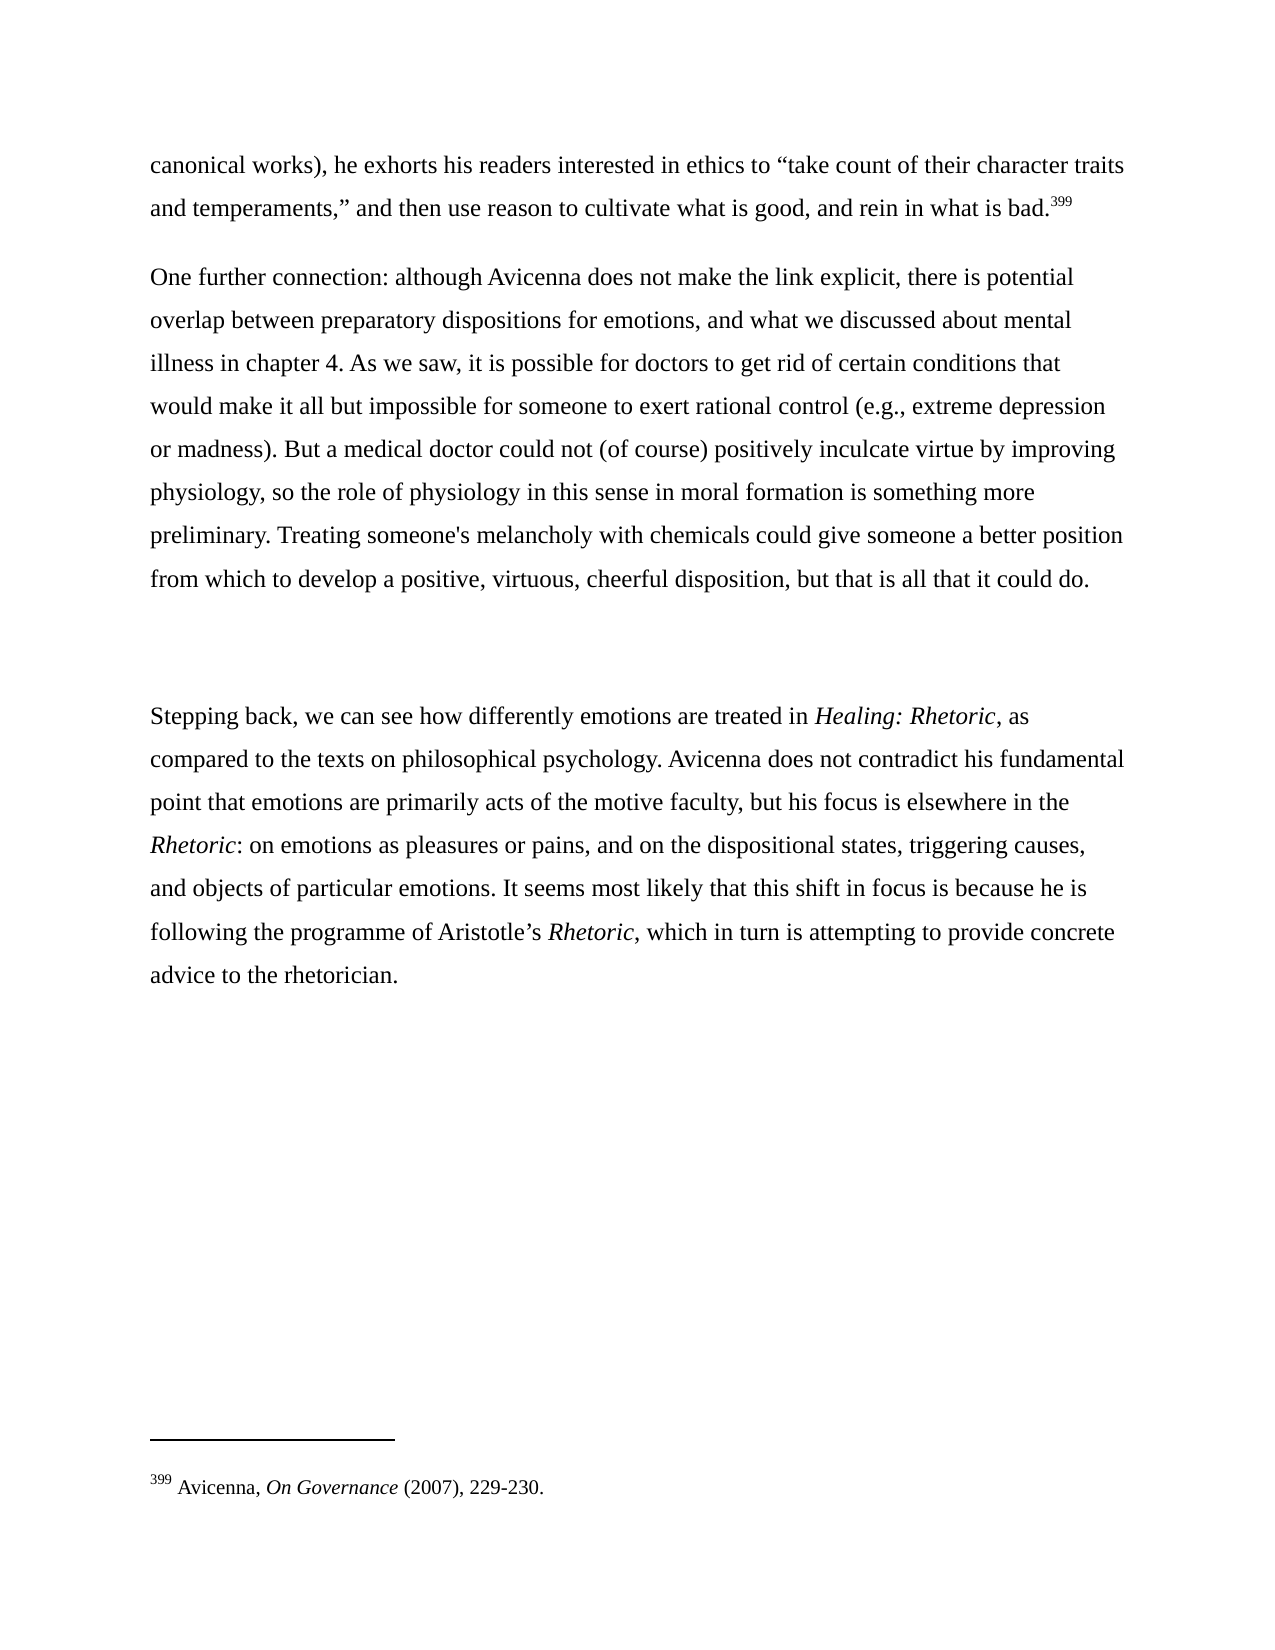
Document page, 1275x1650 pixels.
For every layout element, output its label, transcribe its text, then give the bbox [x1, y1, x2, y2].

text Avicenna, On Governance (2007), 229-230. [150, 1471, 1125, 1500]
text One further connection: although Avicenna does not make the link explicit, there is potential overlap between preparatory dispositions for emotions, and what we discussed about mental illness in chapter 4. As we saw, it is possible for doctors to get rid of certain conditions that would make it all but impossible for someone to exert rational control (e.g., extreme depression or madness). But a medical doctor could not (of course) positively inculcate virtue by improving physiology, so the role of physiology in this sense in moral formation is something more preliminary. Treating someone's melancholy with chemicals could give someone a better position from which to develop a positive, virtuous, cheerful disposition, but that is all that it could do. [150, 262, 1125, 592]
text Stepping back, we can see how differently emotions are treated in Healing: Rhetoric, as compared to the texts on philosophical psychology. Avicenna does not contradict his fundamental point that emotions are primarily acts of the motive faculty, but his focus is elsewhere in the Rhetoric: on emotions as pleasures or pains, and on the dispositional states, triggering causes, and objects of particular emotions. It seems most likely that this shift in focus is because he is following the programme of Aristotle’s Rhetoric, which in turn is attempting to provide concrete advice to the rhetorician. [150, 701, 1125, 988]
text canonical works), he exhorts his readers interested in ethics to “take count of their character traits and temperaments,” and then use reason to cultivate what is good, and rein in what is bad. [150, 150, 1125, 222]
